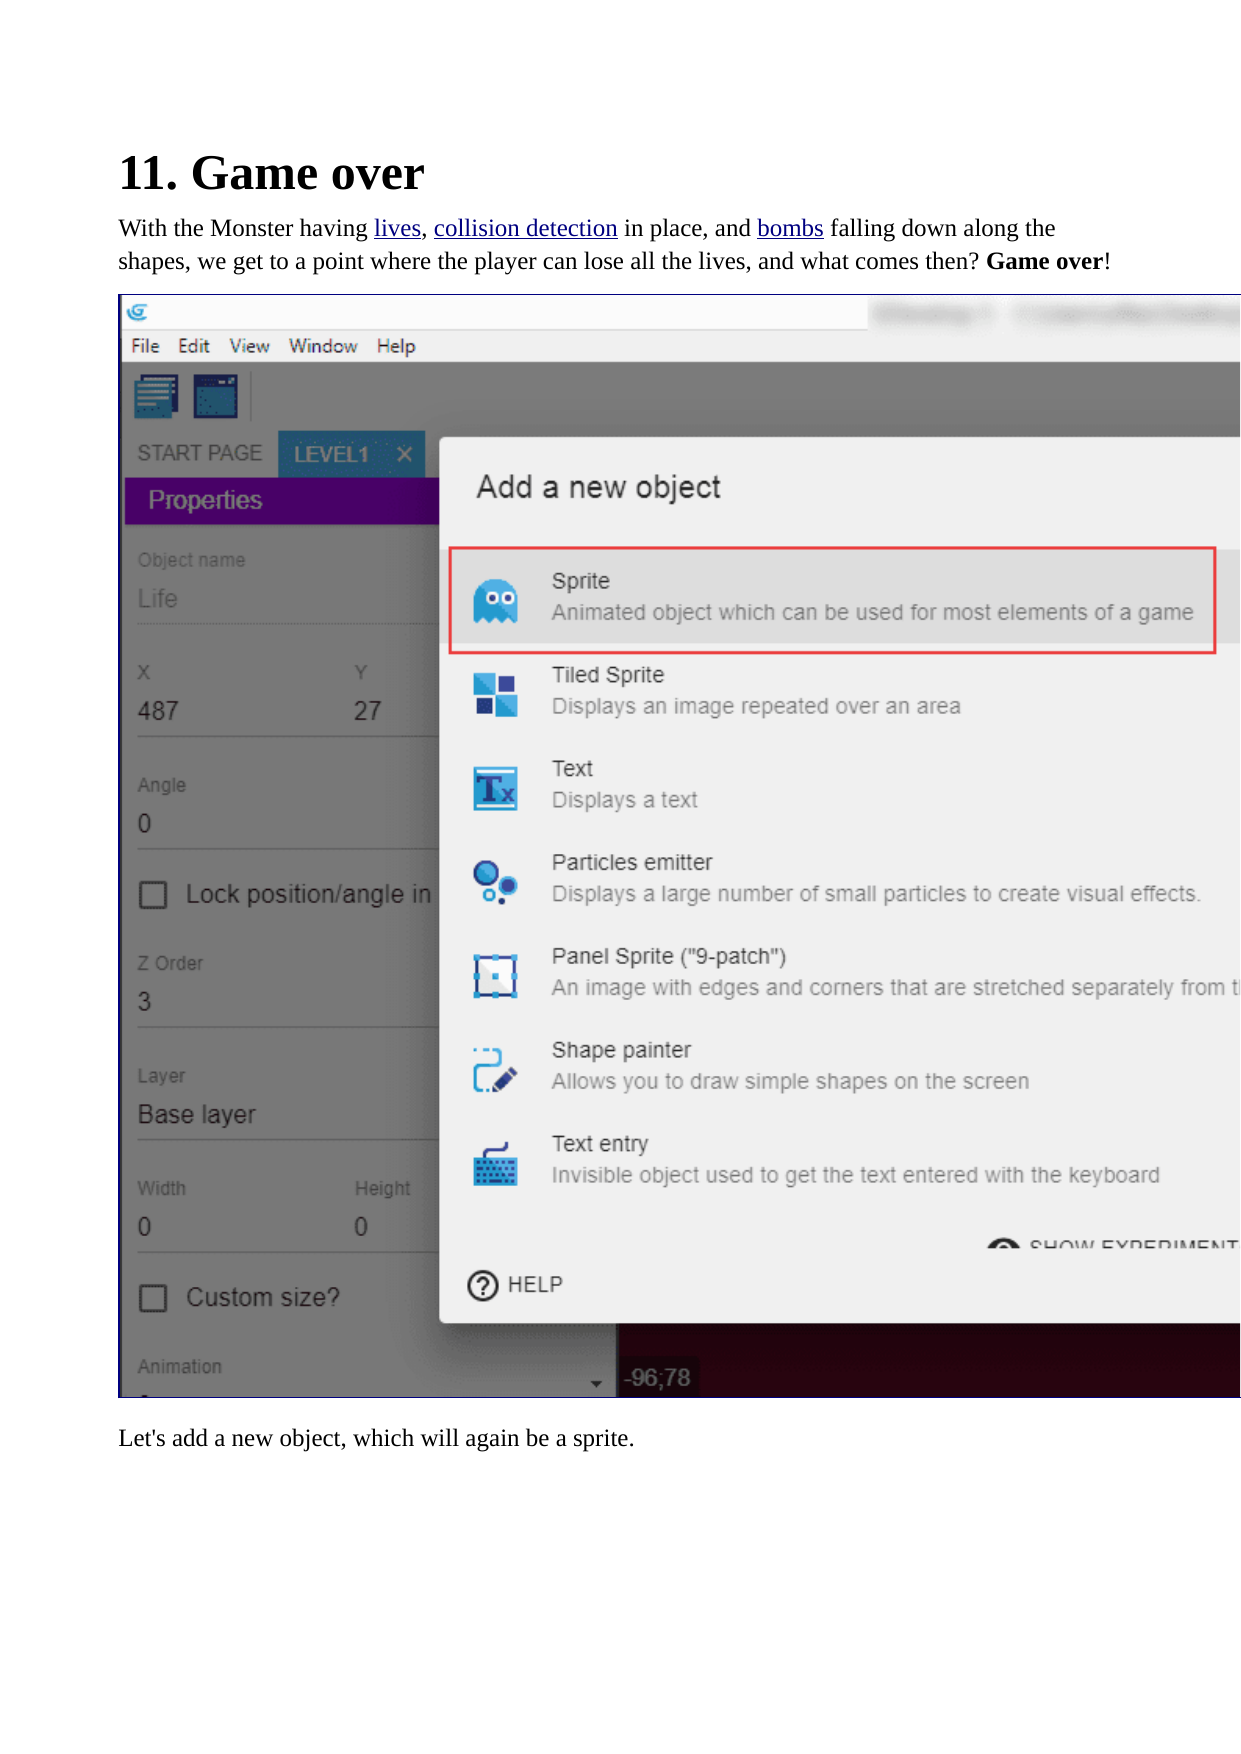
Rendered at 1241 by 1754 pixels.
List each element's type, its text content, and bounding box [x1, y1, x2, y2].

text With the Monster having lives, collision detection in place, and bombs falling down along the shapes, we get to a point where the player can lose all the lives, and what comes then? Game over! [118, 213, 1122, 275]
subtitle 11. Game over [118, 143, 1122, 201]
picture [120, 295, 1241, 1397]
text Let's add a new object, which will again be a sprite. [118, 1423, 1122, 1451]
